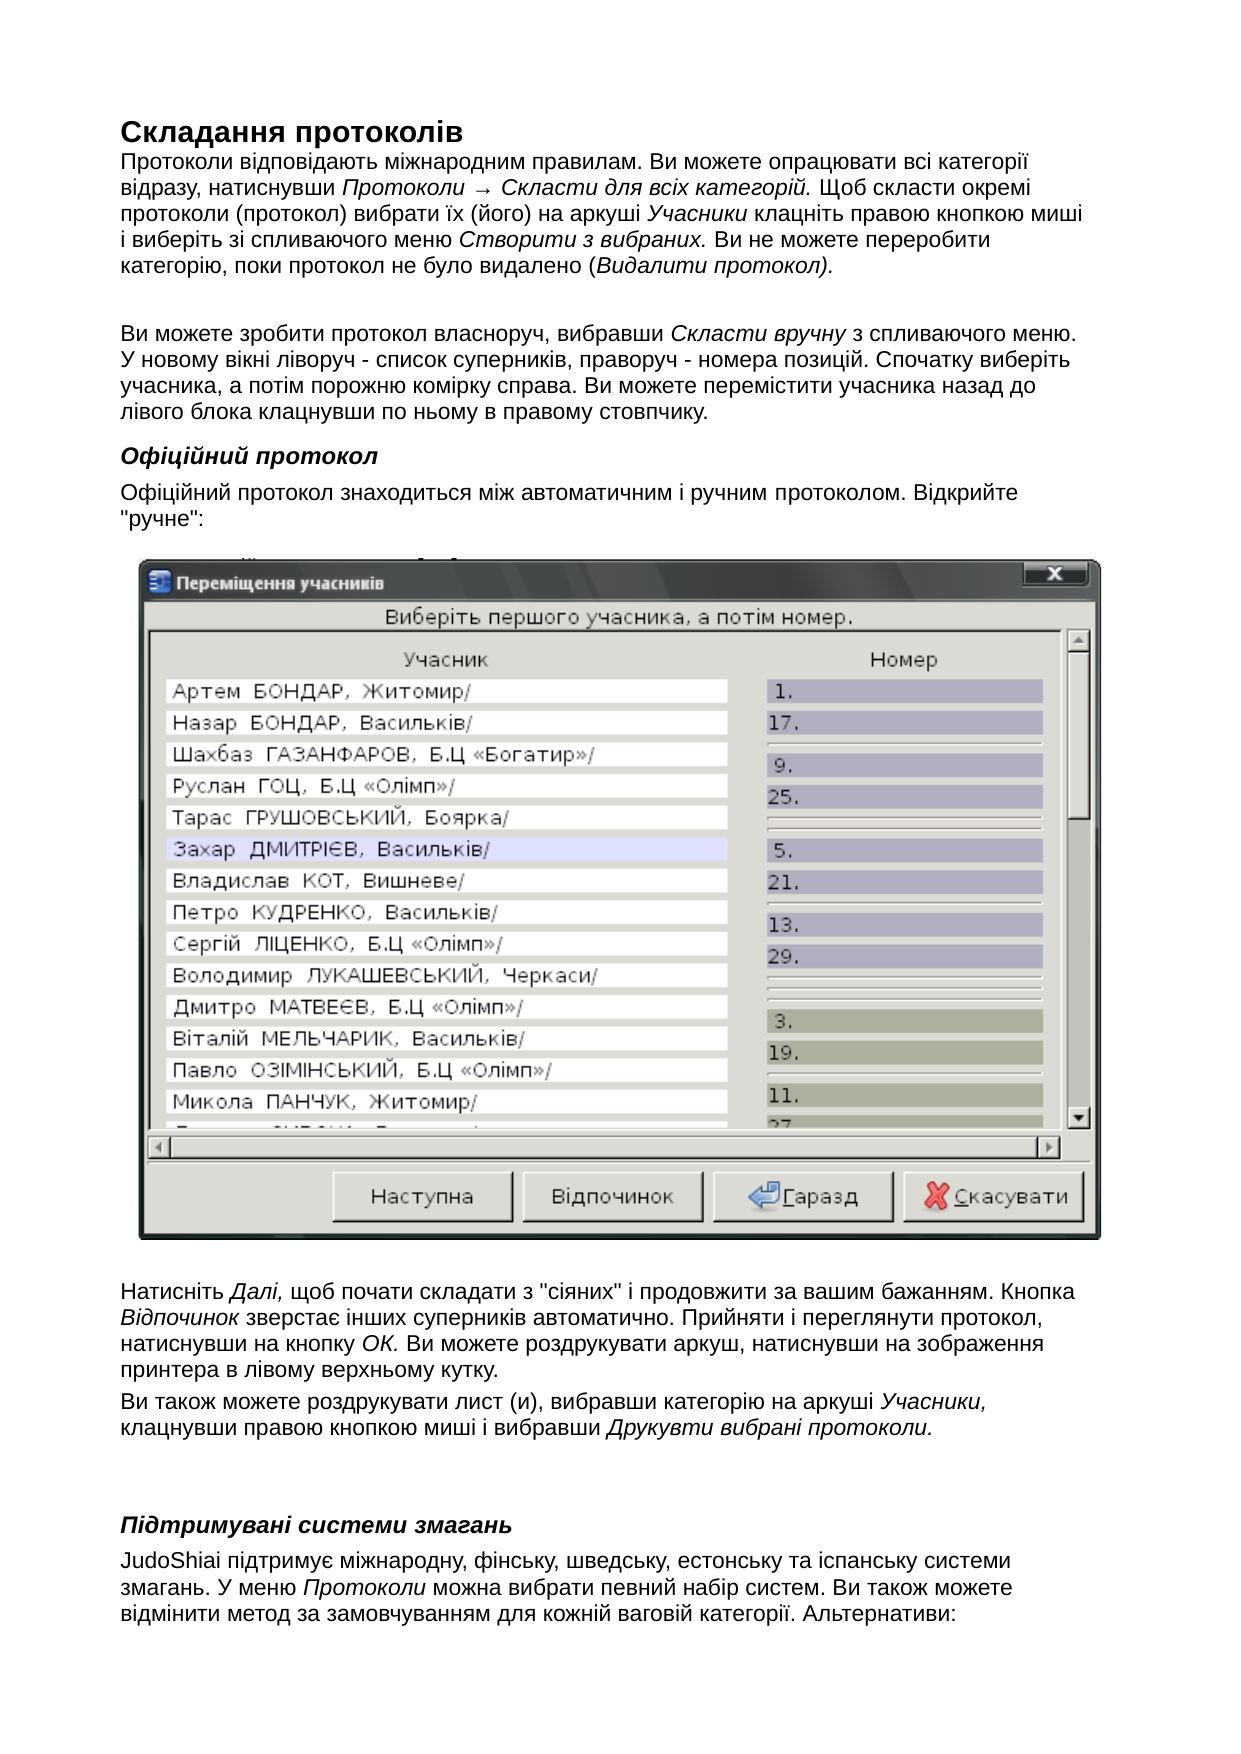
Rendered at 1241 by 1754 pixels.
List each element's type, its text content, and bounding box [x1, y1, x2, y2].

picture [138, 558, 1102, 1240]
subtitle Офіційний протокол [120, 445, 1122, 469]
subtitle Підтримувані системи змагань [120, 1514, 1122, 1538]
subtitle Складання протоколів [120, 118, 1122, 148]
text Ви також можете роздрукувати лист (и), вибравши категорію на аркуші Учасники, клацнувши правою кнопкою миші і вибравши Друкувти вибрані протоколи. [120, 1389, 1099, 1441]
text Офіційний протокол знаходиться між автоматичним і ручним протоколом. Відкрийте "ручне": [120, 479, 1089, 532]
text Протоколи відповідають міжнародним правилам. Ви можете опрацювати всі категорії відразу, натиснувши Протоколи → Скласти для всіх категорій. Щоб скласти окремі протоколи (протокол) вибрати їх (його) на аркуші Учасники клацніть правою кнопкою миші і виберіть зі спливаючого меню Створити з вибраних. Ви не можете переробити категорію, поки протокол не було видалено (Видалити протокол). [120, 148, 1089, 278]
text Натисніть Далі, щоб почати складати з "сіяних" і продовжити за вашим бажанням. Кнопка Відпочинок зверстає інших суперників автоматично. Прийняти і переглянути протокол, натиснувши на кнопку ОК. Ви можете роздрукувати аркуш, натиснувши на зображення принтера в лівому верхньому кутку. [120, 1278, 1099, 1382]
text Ви можете зробити протокол власноруч, вибравши Скласти вручну з спливаючого меню. У новому вікні ліворуч - список суперників, праворуч - номера позицій. Спочатку виберіть учасника, а потім порожню комірку справа. Ви можете перемістити учасника назад до лівого блока клацнувши по ньому в правому стовпчику. [120, 321, 1089, 425]
text JudoShiai підтримує міжнародну, фінську, шведську, естонську та іспанську системи змагань. У меню Протоколи можна вибрати певний набір систем. Ви також можете відмінити метод за замовчуванням для кожній ваговій категорії. Альтернативи: [120, 1548, 1099, 1626]
